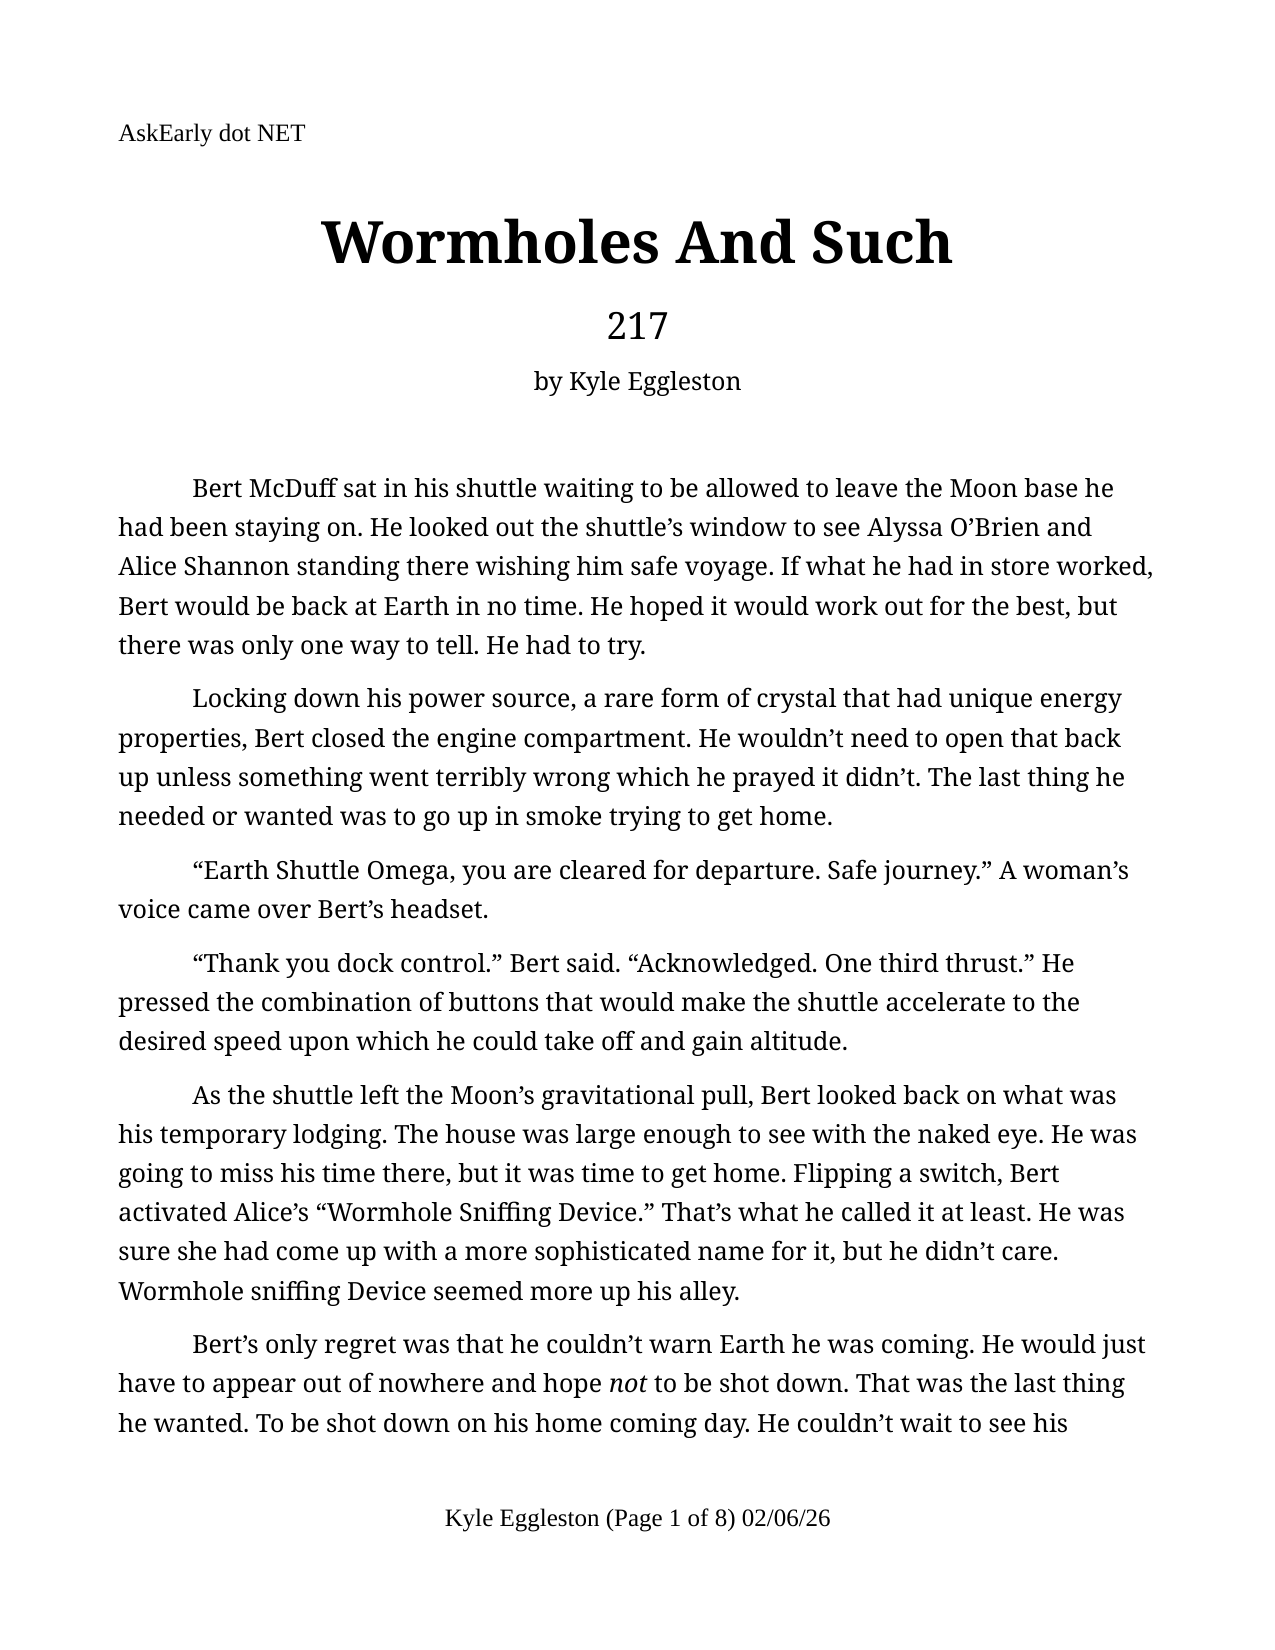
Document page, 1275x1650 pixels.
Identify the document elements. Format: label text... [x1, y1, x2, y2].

text Locking down his power source, a rare form of crystal that had unique energy properties, Bert closed the engine compartment. He wouldn’t need to open that back up unless something went terribly wrong which he prayed it didn’t. The last thing he needed or wanted was to go up in smoke trying to get home. [118, 681, 1157, 833]
text Bert’s only regret was that he couldn’t warn Earth he was coming. He would just have to appear out of nowhere and hope not to be shot down. That was the last thing he wanted. To be shot down on his home coming day. He couldn’t wait to see his [118, 1327, 1157, 1439]
title Wormholes And Such [118, 201, 1157, 281]
text “Earth Shuttle Omega, you are cleared for departure. Safe journey.” A woman’s voice came over Bert’s headset. [118, 852, 1157, 926]
text “Thank you dock control.” Bert said. “Acknowledged. One third thrust.” He pressed the combination of buttons that would make the shuttle accelerate to the desired speed upon which he could take off and gain altitude. [118, 945, 1157, 1058]
text by Kyle Eggleston [118, 363, 1157, 397]
subtitle 217 [118, 299, 1157, 351]
text Bert McDuff sat in his shuttle waiting to be allowed to leave the Moon base he had been staying on. He looked out the shuttle’s window to see Alyssa O’Brien and Alice Shannon standing there wishing him safe voyage. If what he had in store worked, Bert would be back at Earth in no time. He hoped it would work out for the best, but there was only one way to tell. He had to try. [118, 471, 1157, 661]
text As the shuttle left the Moon’s gravitational pull, Bert looked back on what was his temporary lodging. The house was large enough to see with the naked eye. He was going to miss his time there, but it was time to get home. Flipping a switch, Bert activated Alice’s “Wormhole Sniffing Device.” That’s what he called it at least. He was sure she had come up with a more sophisticated name for it, but he didn’t care. Wormhole sniffing Device seemed more up his alley. [118, 1077, 1157, 1307]
